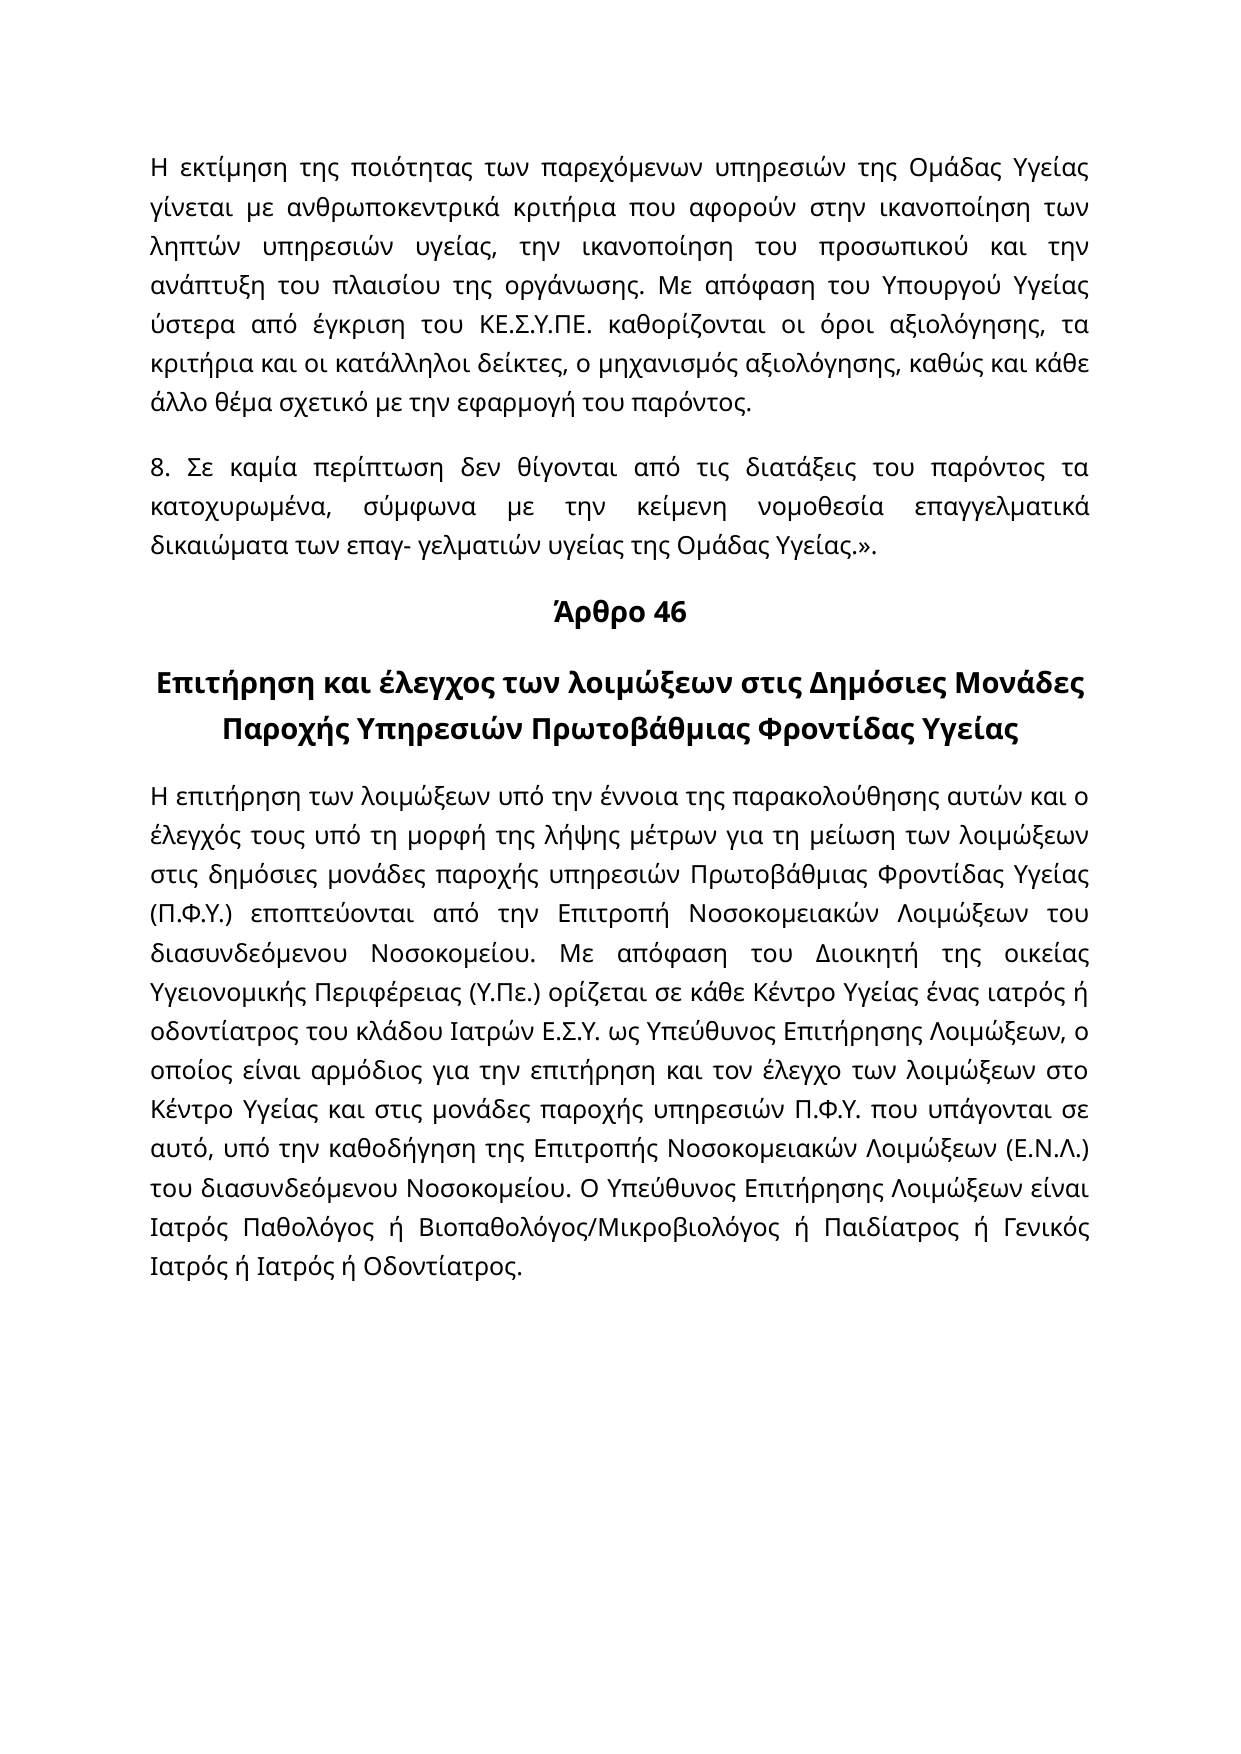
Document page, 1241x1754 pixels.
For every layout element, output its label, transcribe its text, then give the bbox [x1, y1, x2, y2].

text Η εκτίμηση της ποιότητας των παρεχόμενων υπηρεσιών της Ομάδας Υγείας γίνεται με ανθρωποκεντρικά κριτήρια που αφορούν στην ικανοποίηση των ληπτών υπηρεσιών υγείας, την ικανοποίηση του προσωπικού και την ανάπτυξη του πλαισίου της οργάνωσης. Με απόφαση του Υπουργού Υγείας ύστερα από έγκριση του ΚΕ.Σ.Υ.ΠΕ. καθορίζονται οι όροι αξιολόγησης, τα κριτήρια και οι κατάλληλοι δείκτες, ο μηχανισμός αξιολόγησης, καθώς και κάθε άλλο θέμα σχετικό με την εφαρμογή του παρόντος. [150, 150, 1090, 419]
text Η επιτήρηση των λοιμώξεων υπό την έννοια της παρακολούθησης αυτών και ο έλεγχός τους υπό τη μορφή της λήψης μέτρων για τη μείωση των λοιμώξεων στις δημόσιες μονάδες παροχής υπηρεσιών Πρωτοβάθμιας Φροντίδας Υγείας (Π.Φ.Υ.) εποπτεύονται από την Επιτροπή Νοσοκομειακών Λοιμώξεων του διασυνδεόμενου Νοσοκομείου. Με απόφαση του Διοικητή της οικείας Υγειονομικής Περιφέρειας (Υ.Πε.) ορίζεται σε κάθε Κέντρο Υγείας ένας ιατρός ή οδοντίατρος του κλάδου Ιατρών Ε.Σ.Υ. ως Υπεύθυνος Επιτήρησης Λοιμώξεων, ο οποίος είναι αρμόδιος για την επιτήρηση και τον έλεγχο των λοιμώξεων στο Κέντρο Υγείας και στις μονάδες παροχής υπηρεσιών Π.Φ.Υ. που υπάγονται σε αυτό, υπό την καθοδήγηση της Επιτροπής Νοσοκομειακών Λοιμώξεων (Ε.Ν.Λ.) του διασυνδεόμενου Νοσοκομείου. Ο Υπεύθυνος Επιτήρησης Λοιμώξεων είναι Ιατρός Παθολόγος ή Βιοπαθολόγος/Μικροβιολόγος ή Παιδίατρος ή Γενικός Ιατρός ή Ιατρός ή Οδοντίατρος. [150, 778, 1090, 1283]
subtitle Άρθρο 46 [150, 592, 1090, 631]
text 8. Σε καμία περίπτωση δεν θίγονται από τις διατάξεις του παρόντος τα κατοχυρωμένα, σύμφωνα με την κείμενη νομοθεσία επαγγελματικά δικαιώματα των επαγ- γελματιών υγείας της Ομάδας Υγείας.». [150, 449, 1090, 562]
subtitle Επιτήρηση και έλεγχος των λοιμώξεων στις Δημόσιες Μονάδες Παροχής Υπηρεσιών Πρωτοβάθμιας Φροντίδας Υγείας [150, 662, 1090, 748]
